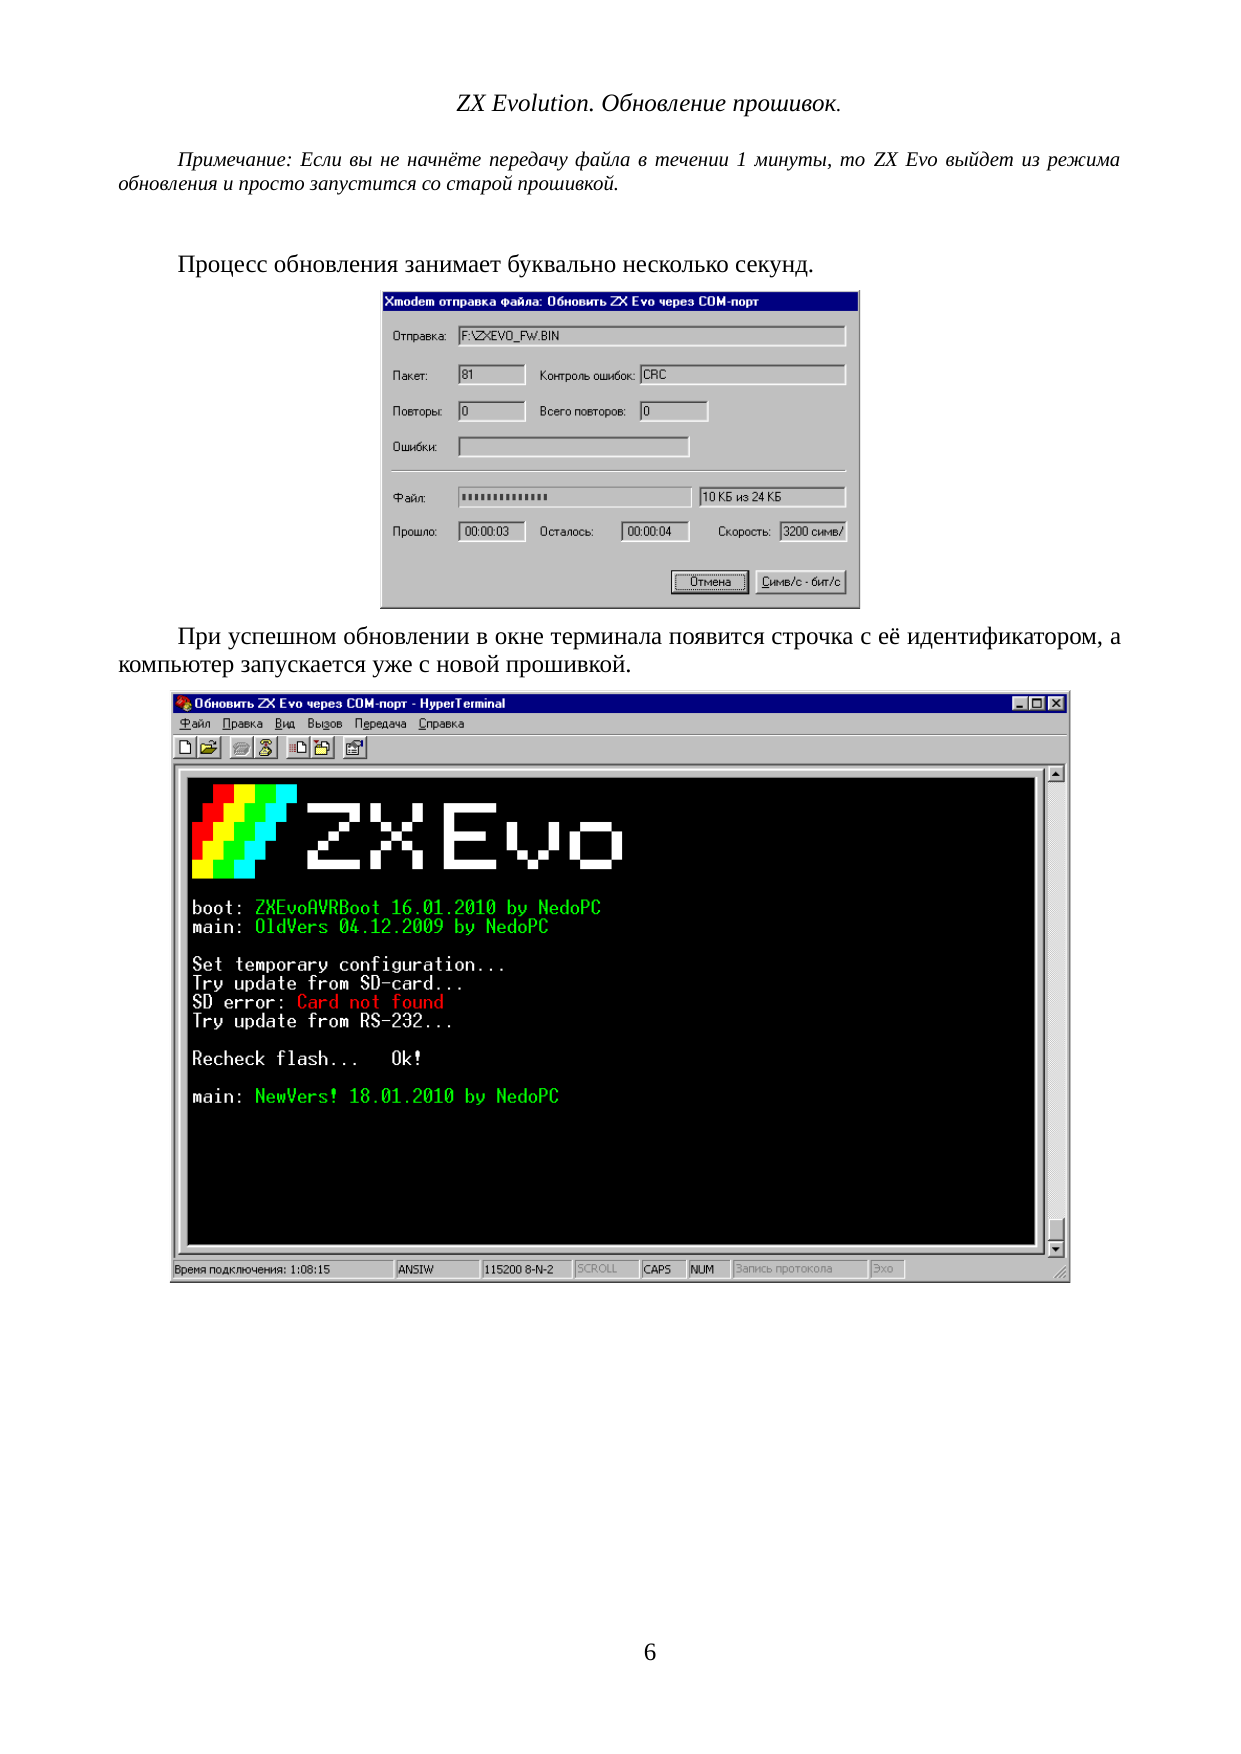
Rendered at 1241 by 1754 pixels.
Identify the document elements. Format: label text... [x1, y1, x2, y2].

picture [169, 690, 1071, 1283]
picture [380, 290, 861, 609]
text Процесс обновления занимает буквально несколько секунд. [118, 249, 1122, 277]
text При успешном обновлении в окне терминала появится строчка с её идентификатором, а компьютер запускается уже с новой прошивкой. [118, 621, 1122, 678]
text Примечание: Если вы не начнёте передачу файла в течении 1 минуты, то ZX Evo выйдет из режима обновления и просто запустится со старой прошивкой. [118, 147, 1122, 195]
